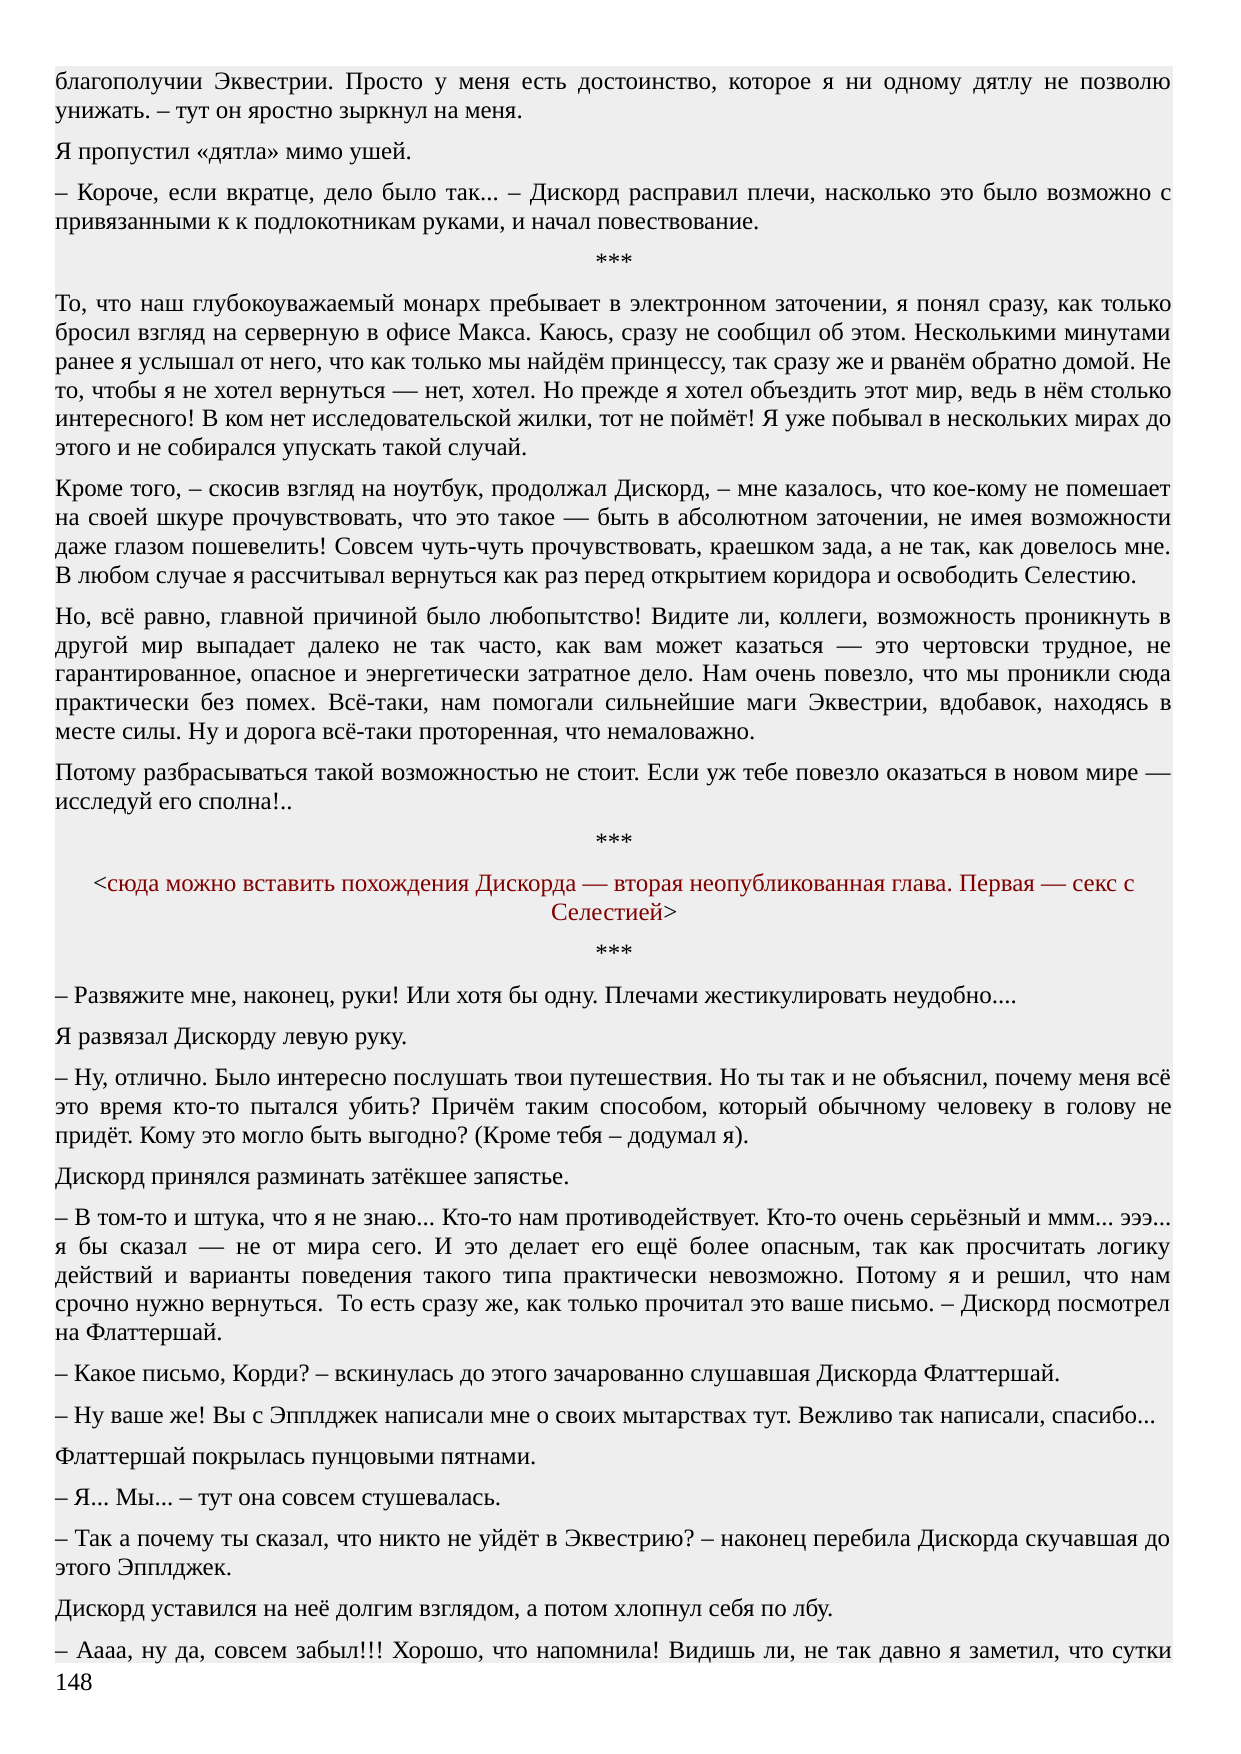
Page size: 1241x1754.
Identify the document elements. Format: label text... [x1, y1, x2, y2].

text – Так а почему ты сказал, что никто не уйдёт в Эквестрию? – наконец перебила Дискорда скучавшая до этого Эпплджек. [55, 1523, 1173, 1581]
text – Развяжите мне, наконец, руки! Или хотя бы одну. Плечами жестикулировать неудобно.... [55, 980, 1173, 1008]
text <сюда можно вставить похождения Дискорда — вторая неопубликованная глава. Первая — секс с Селестией> [55, 868, 1173, 926]
text То, что наш глубокоуважаемый монарх пребывает в электронном заточении, я понял сразу, как только бросил взгляд на серверную в офисе Макса. Каюсь, сразу не сообщил об этом. Несколькими минутами ранее я услышал от него, что как только мы найдём принцессу, так сразу же и рванём обратно домой. Не то, чтобы я не хотел вернуться — нет, хотел. Но прежде я хотел объездить этот мир, ведь в нём столько интересного! В ком нет исследовательской жилки, тот не поймёт! Я уже побывал в нескольких мирах до этого и не собирался упускать такой случай. [55, 288, 1173, 461]
text Дискорд принялся разминать затёкшее запястье. [55, 1161, 1173, 1190]
text *** [55, 247, 1173, 276]
text Дискорд уставился на неё долгим взглядом, а потом хлопнул себя по лбу. [55, 1593, 1173, 1622]
text Кроме того, – скосив взгляд на ноутбук, продолжал Дискорд, – мне казалось, что кое-кому не помешает на своей шкуре прочувствовать, что это такое — быть в абсолютном заточении, не имея возможности даже глазом пошевелить! Совсем чуть-чуть прочувствовать, краешком зада, а не так, как довелось мне. В любом случае я рассчитывал вернуться как раз перед открытием коридора и освободить Селестию. [55, 473, 1173, 588]
text *** [55, 827, 1173, 856]
text – Аааа, ну да, совсем забыл!!! Хорошо, что напомнила! Видишь ли, не так давно я заметил, что сутки [55, 1635, 1173, 1663]
text Потому разбрасываться такой возможностью не стоит. Если уж тебе повезло оказаться в новом мире — исследуй его сполна!.. [55, 757, 1173, 815]
text Но, всё равно, главной причиной было любопытство! Видите ли, коллеги, возможность проникнуть в другой мир выпадает далеко не так часто, как вам может казаться — это чертовски трудное, не гарантированное, опасное и энергетически затратное дело. Нам очень повезло, что мы проникли сюда практически без помех. Всё-таки, нам помогали сильнейшие маги Эквестрии, вдобавок, находясь в месте силы. Ну и дорога всё-таки проторенная, что немаловажно. [55, 601, 1173, 745]
text – Короче, если вкратце, дело было так... – Дискорд расправил плечи, насколько это было возможно с привязанными к к подлокотникам руками, и начал повествование. [55, 177, 1173, 235]
text Флаттершай покрылась пунцовыми пятнами. [55, 1441, 1173, 1470]
text – В том-то и штука, что я не знаю... Кто-то нам противодействует. Кто-то очень серьёзный и ммм... эээ... я бы сказал — не от мира сего. И это делает его ещё более опасным, так как просчитать логику действий и варианты поведения такого типа практически невозможно. Потому я и решил, что нам срочно нужно вернуться. То есть сразу же, как только прочитал это ваше письмо. – Дискорд посмотрел на Флаттершай. [55, 1202, 1173, 1346]
text благополучии Эквестрии. Просто у меня есть достоинство, которое я ни одному дятлу не позволю унижать. – тут он яростно зыркнул на меня. [55, 66, 1173, 123]
text – Ну, отлично. Было интересно послушать твои путешествия. Но ты так и не объяснил, почему меня всё это время кто-то пытался убить? Причём таким способом, который обычному человеку в голову не придёт. Кому это могло быть выгодно? (Кроме тебя – додумал я). [55, 1062, 1173, 1148]
text – Я... Мы... – тут она совсем стушевалась. [55, 1482, 1173, 1511]
text Я развязал Дискорду левую руку. [55, 1021, 1173, 1050]
text – Ну ваше же! Вы с Эпплджек написали мне о своих мытарствах тут. Вежливо так написали, спасибо... [55, 1400, 1173, 1428]
text – Какое письмо, Корди? – вскинулась до этого зачарованно слушавшая Дискорда Флаттершай. [55, 1358, 1173, 1387]
text Я пропустил «дятла» мимо ушей. [55, 136, 1173, 165]
text *** [55, 938, 1173, 967]
